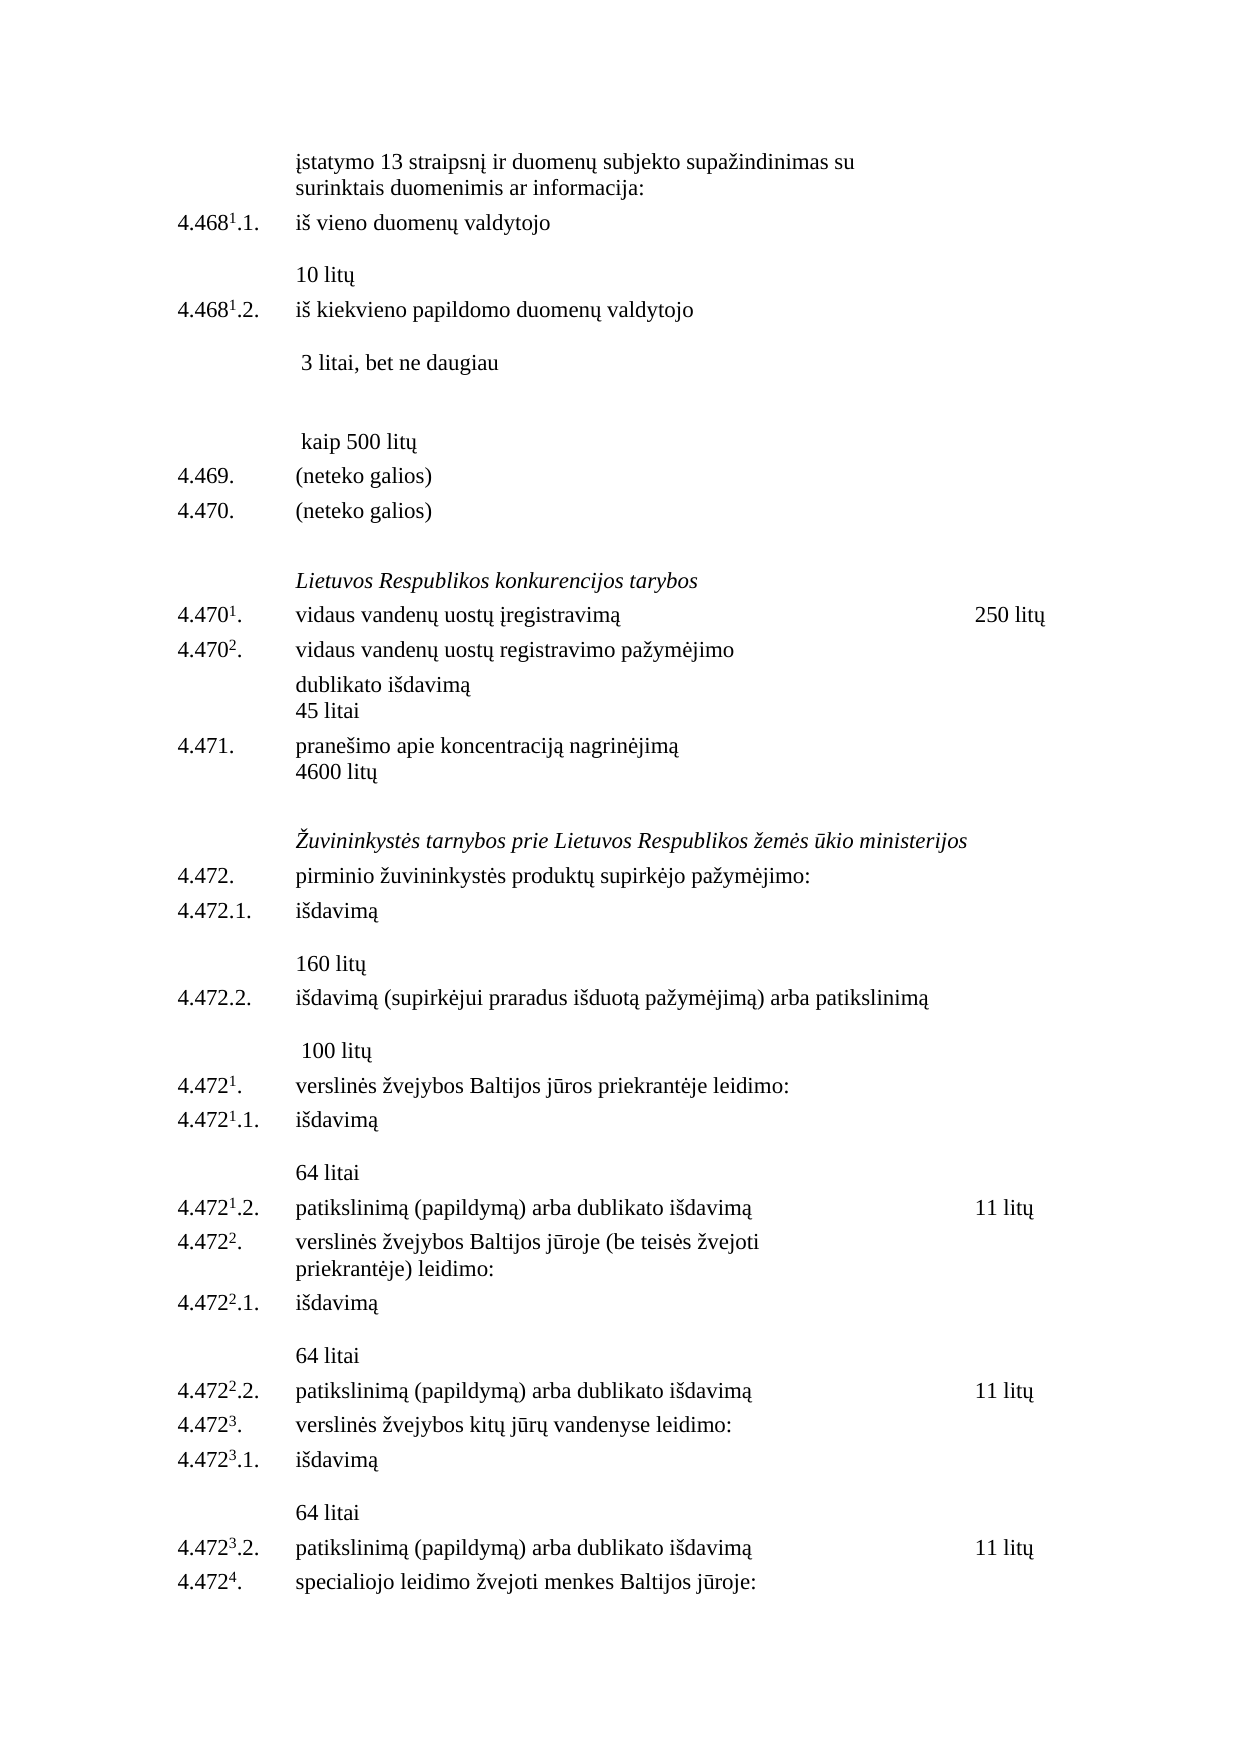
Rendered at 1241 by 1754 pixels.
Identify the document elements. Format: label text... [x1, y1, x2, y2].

text 4.4721. verslinės žvejybos Baltijos jūros priekrantėje leidimo: [177, 1072, 856, 1098]
text 4.4722. verslinės žvejybos Baltijos jūroje (be teisės žvejoti priekrantėje) leidimo: [177, 1228, 856, 1281]
text 4.470. (neteko galios) [177, 497, 1122, 524]
text 4.472. pirminio žuvininkystės produktų supirkėjo pažymėjimo: [177, 862, 930, 888]
text dublikato išdavimą 45 litai [177, 671, 945, 723]
text 4.4681.2. iš kiekvieno papildomo duomenų valdytojo 3 litai, bet ne daugiau kaip 500 litų [177, 296, 930, 454]
text 4.4722.1. išdavimą 64 litai [177, 1289, 856, 1368]
text 4.472.1. išdavimą 160 litų [177, 897, 930, 976]
text 4.472.2. išdavimą (supirkėjui praradus išduotą pažymėjimą) arba patikslinimą 100 litų [177, 984, 930, 1063]
text 4.4701. vidaus vandenų uostų įregistravimą 250 litų [177, 601, 1122, 628]
text 4.469. (neteko galios) [177, 463, 1122, 489]
text 4.4724. specialiojo leidimo žvejoti menkes Baltijos jūroje: [177, 1568, 856, 1595]
text Žuvininkystės tarnybos prie Lietuvos Respublikos žemės ūkio ministerijos [177, 827, 1122, 854]
text 4.4681.1. iš vieno duomenų valdytojo 10 litų [177, 209, 930, 288]
text 4.4723. verslinės žvejybos kitų jūrų vandenyse leidimo: [177, 1412, 856, 1438]
text 4.4721.2. patikslinimą (papildymą) arba dublikato išdavimą 11 litų [177, 1194, 1122, 1220]
text 4.4723.2. patikslinimą (papildymą) arba dublikato išdavimą 11 litų [177, 1534, 1122, 1560]
text 4.4721.1. išdavimą 64 litai [177, 1106, 856, 1185]
text 4.4723.1. išdavimą 64 litai [177, 1446, 856, 1525]
text įstatymo 13 straipsnį ir duomenų subjekto supažindinimas su surinktais duomenimis ar informacija: [177, 148, 930, 200]
text Lietuvos Respublikos konkurencijos tarybos [177, 567, 945, 593]
text 4.471. pranešimo apie koncentraciją nagrinėjimą 4600 litų [177, 732, 945, 784]
text 4.4702. vidaus vandenų uostų registravimo pažymėjimo [177, 636, 1122, 662]
text 4.4722.2. patikslinimą (papildymą) arba dublikato išdavimą 11 litų [177, 1377, 1122, 1403]
